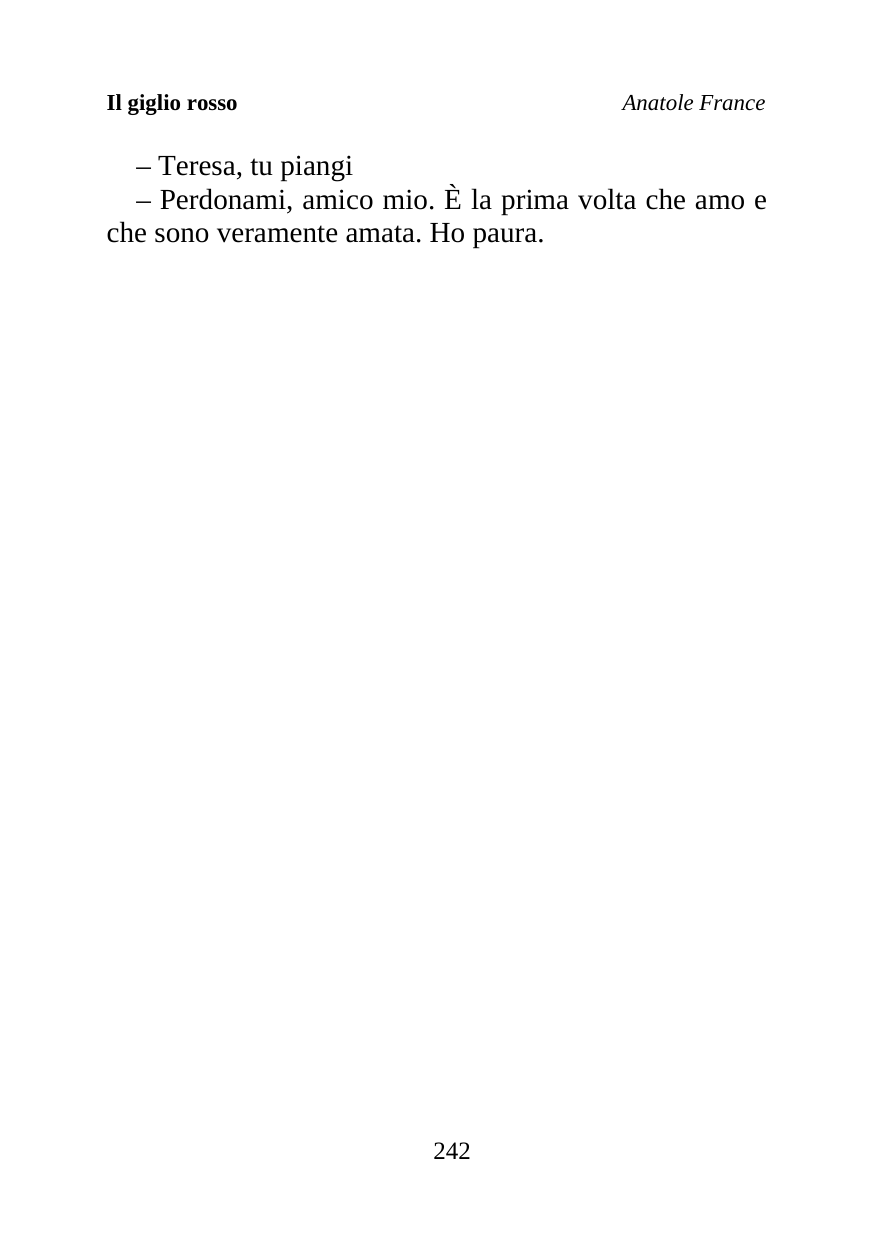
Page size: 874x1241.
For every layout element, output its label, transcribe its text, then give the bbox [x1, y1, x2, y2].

text – Teresa, tu piangi [106, 148, 768, 182]
text – Perdonami, amico mio. È la prima volta che amo e che sono veramente amata. Ho paura. [106, 182, 768, 249]
